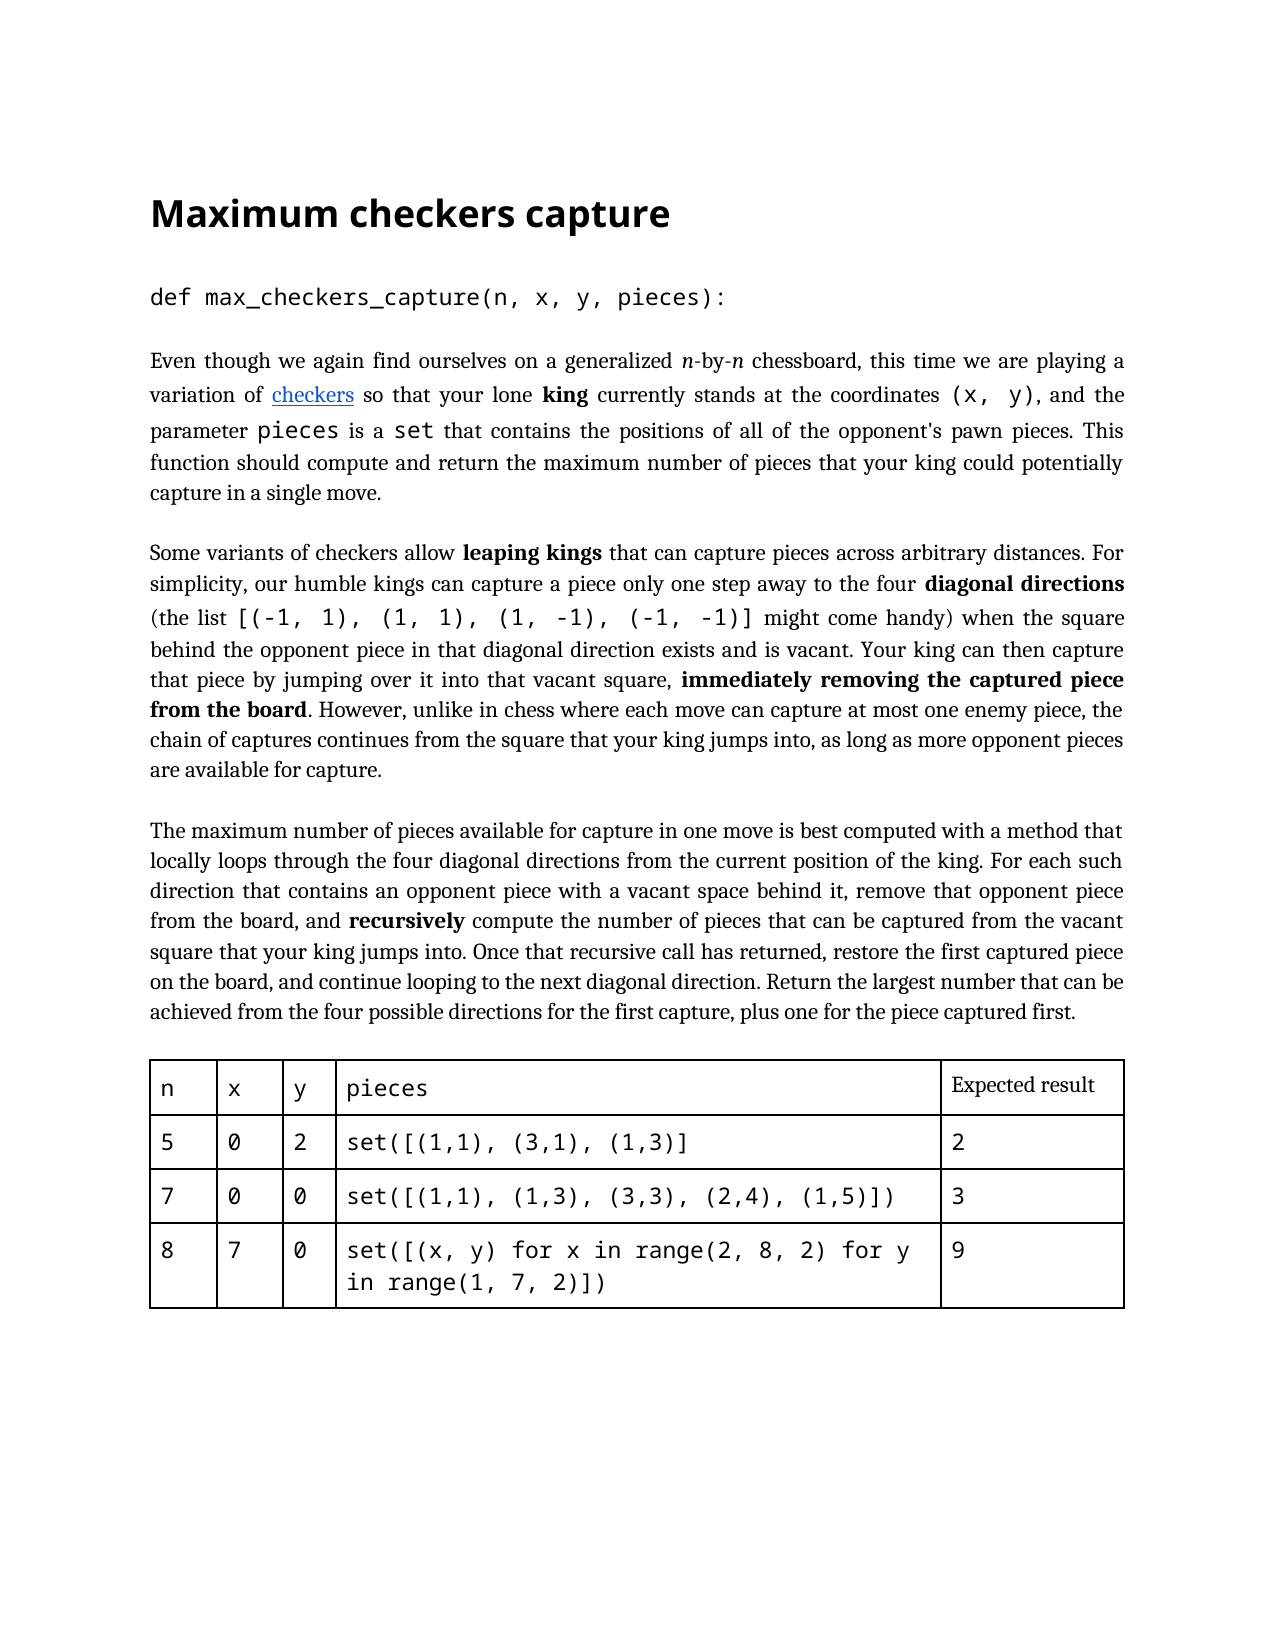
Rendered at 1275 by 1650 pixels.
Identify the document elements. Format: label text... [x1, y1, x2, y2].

table_cell 2 [942, 1116, 1123, 1168]
table_cell set([(1,1), (1,3), (3,3), (2,4), (1,5)]) [337, 1170, 940, 1222]
table_cell 0 [218, 1170, 282, 1222]
table_header pieces [337, 1061, 940, 1113]
table_cell 7 [218, 1224, 282, 1307]
table_cell 3 [942, 1170, 1123, 1222]
table_cell 0 [218, 1116, 282, 1168]
table_cell set([(x, y) for x in range(2, 8, 2) for y in range(1, 7, 2)]) [337, 1224, 940, 1307]
table_cell 7 [151, 1170, 216, 1222]
table_header Expected result [942, 1061, 1123, 1113]
text Some variants of checkers allow leaping kings that can capture pieces across arbitrary distances. For simplicity, our humble kings can capture a piece only one step away to the four diagonal directions (the list [(-1, 1), (1, 1), (1, -1), (-1, -1)] might come handy) when the square behind the opponent piece in that diagonal direction exists and is vacant. Your king can then capture that piece by jumping over it into that vacant square, immediately removing the captured piece from the board. However, unlike in chess where each move can capture at most one enemy piece, the chain of captures continues from the square that your king jumps into, as long as more opponent pieces are available for capture. [150, 540, 1125, 784]
table_header y [284, 1061, 335, 1113]
table_cell set([(1,1), (3,1), (1,3)] [337, 1116, 940, 1168]
table_cell 2 [284, 1116, 335, 1168]
table_cell 8 [151, 1224, 216, 1307]
table_header n [151, 1061, 216, 1113]
text Even though we again find ourselves on a generalized n-by-n chessboard, this time we are playing a variation of checkers so that your lone king currently stands at the coordinates (x, y), and the parameter pieces is a set that contains the positions of all of the opponent's pawn pieces. This function should compute and return the maximum number of pieces that your king could potentially capture in a single move. [150, 347, 1125, 506]
subtitle Maximum checkers capture [150, 187, 1125, 238]
text The maximum number of pieces available for capture in one move is best computed with a method that locally loops through the four diagonal directions from the current position of the king. For each such direction that contains an opponent piece with a vacant space behind it, remove that opponent piece from the board, and recursively compute the number of pieces that can be captured from the vacant square that your king jumps into. Once that recursive call has returned, restore the first captured piece on the board, and continue looping to the next diagonal direction. Return the largest number that can be achieved from the four possible directions for the first capture, plus one for the piece captured first. [150, 818, 1125, 1025]
table_cell 0 [284, 1170, 335, 1222]
table_header x [218, 1061, 282, 1113]
table_cell 5 [151, 1116, 216, 1168]
text def max_checkers_capture(n, x, y, pieces): [150, 281, 1125, 312]
table_cell 0 [284, 1224, 335, 1307]
table_cell 9 [942, 1224, 1123, 1307]
